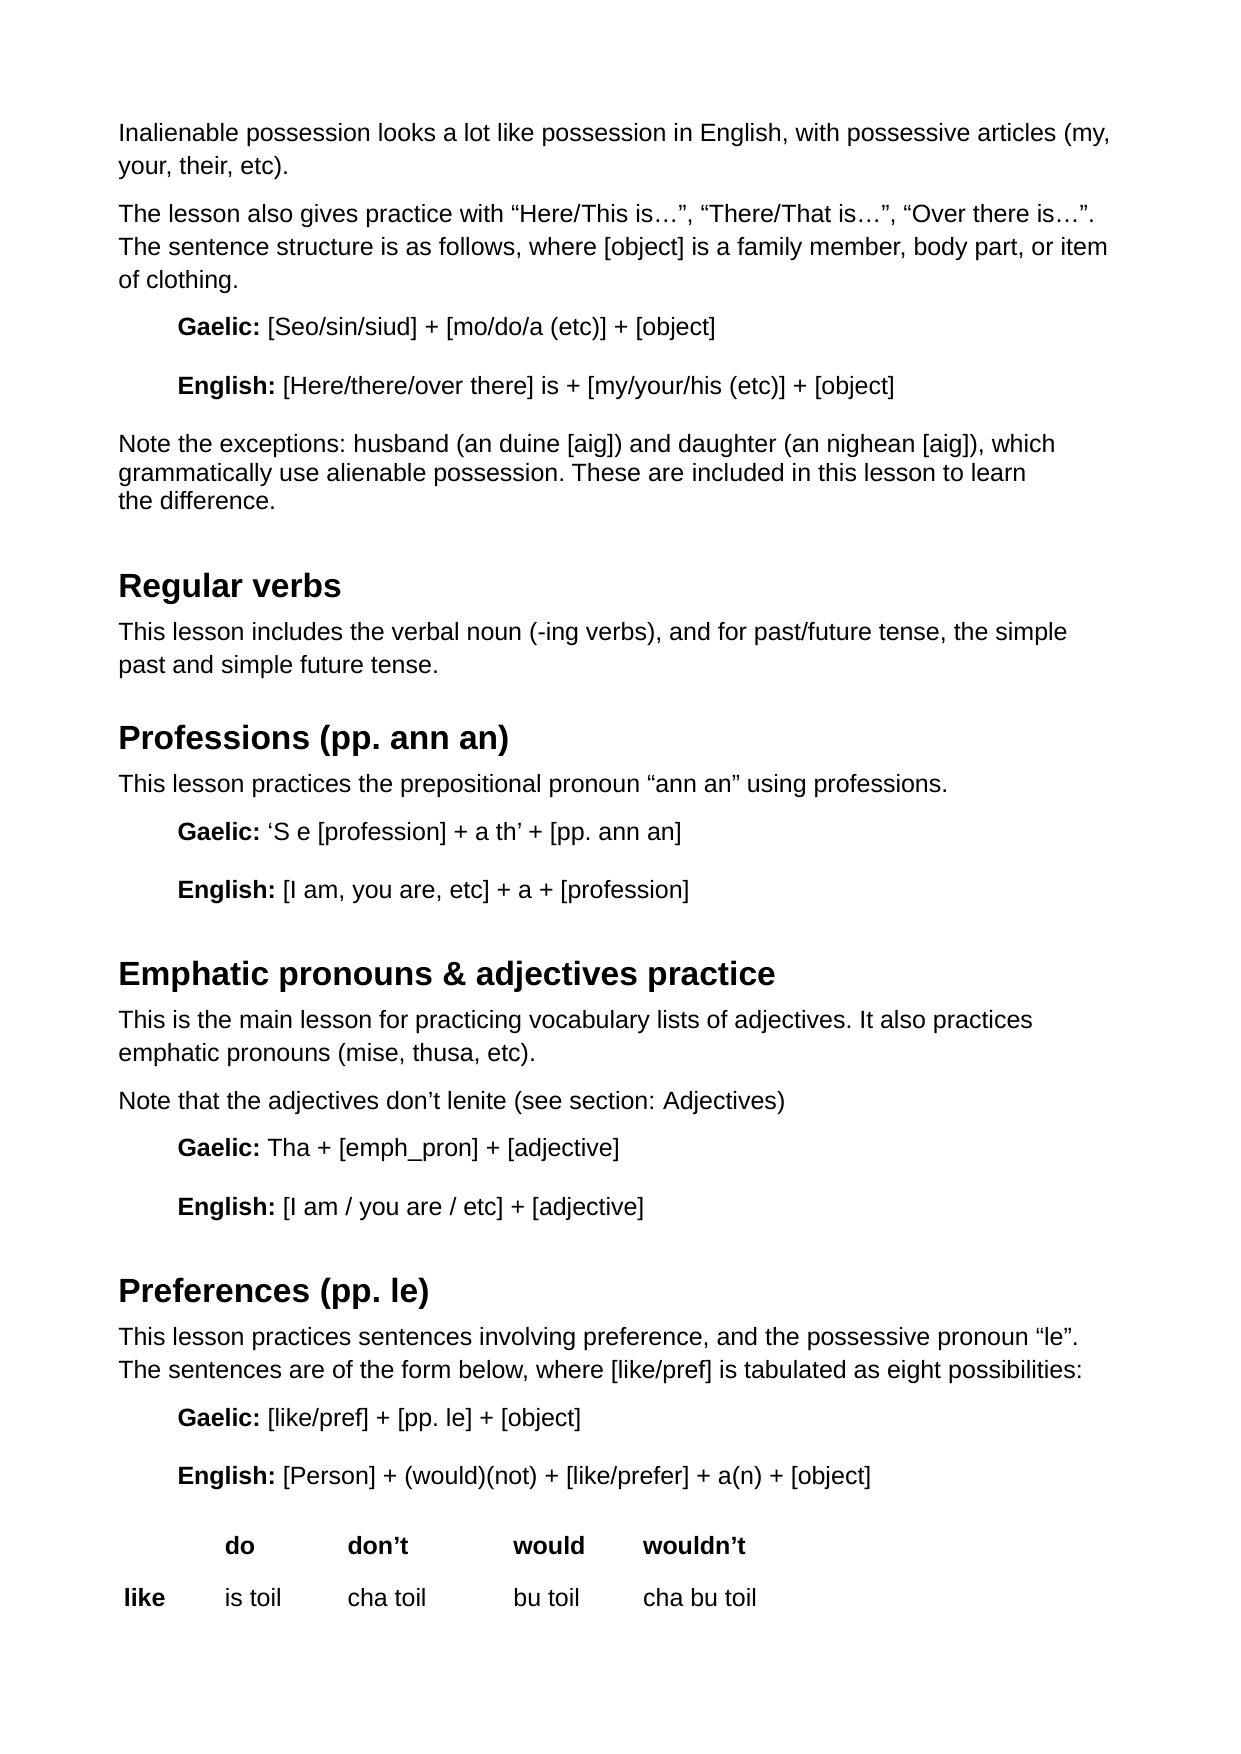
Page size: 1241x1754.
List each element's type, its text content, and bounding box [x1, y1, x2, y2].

text Gaelic: Tha + [emph_pron] + [adjective] [177, 1133, 1063, 1162]
text Gaelic: [Seo/sin/siud] + [mo/do/a (etc)] + [object] [177, 312, 1063, 341]
subtitle Professions (pp. ann an) [118, 718, 1122, 757]
text English: [Person] + (would)(not) + [like/prefer] + a(n) + [object] [177, 1461, 1063, 1489]
text Inalienable possession looks a lot like possession in English, with possessive articles (my, your, their, etc). [118, 118, 1122, 180]
table_cell cha toil [335, 1571, 501, 1623]
text This lesson practices sentences involving preference, and the possessive pronoun “le”. The sentences are of the form below, where [like/pref] is tabulated as eight possibilities: [118, 1322, 1122, 1384]
text This lesson practices the prepositional pronoun “ann an” using professions. [118, 769, 1122, 798]
subtitle Emphatic pronouns & adjectives practice [118, 954, 1122, 993]
subtitle Preferences (pp. le) [118, 1271, 1122, 1309]
text This lesson includes the verbal noun (-ing verbs), and for past/future tense, the simple past and simple future tense. [118, 617, 1122, 678]
text English: [Here/there/over there] is + [my/your/his (etc)] + [object] [177, 371, 1063, 399]
table_cell like [112, 1571, 213, 1623]
table_cell bu toil [501, 1571, 631, 1623]
text The lesson also gives practice with “Here/This is…”, “There/That is…”, “Over there is…”. The sentence structure is as follows, where [object] is a family member, body part, or item of clothing. [118, 199, 1122, 293]
text English: [I am / you are / etc] + [adjective] [177, 1192, 1063, 1220]
text Gaelic: ‘S e [profession] + a th’ + [pp. ann an] [177, 817, 1063, 846]
text Gaelic: [like/pref] + [pp. le] + [object] [177, 1402, 1063, 1431]
text This is the main lesson for practicing vocabulary lists of adjectives. It also practices emphatic pronouns (mise, thusa, etc). [118, 1005, 1122, 1067]
table_cell is toil [213, 1571, 335, 1623]
table_header don’t [335, 1519, 501, 1571]
table_header [112, 1519, 213, 1571]
text English: [I am, you are, etc] + a + [profession] [177, 875, 1063, 904]
text Note the exceptions: husband (an duine [aig]) and daughter (an nighean [aig]), which grammatically use alienable possession. These are included in this lesson to learn the difference. [118, 429, 1063, 515]
table_header wouldn’t [631, 1519, 797, 1571]
table_cell cha bu toil [631, 1571, 797, 1623]
subtitle Regular verbs [118, 565, 1122, 604]
table_header do [213, 1519, 335, 1571]
table_header would [501, 1519, 631, 1571]
text Note that the adjectives don’t lenite (see section: Adjectives) [118, 1086, 1122, 1114]
